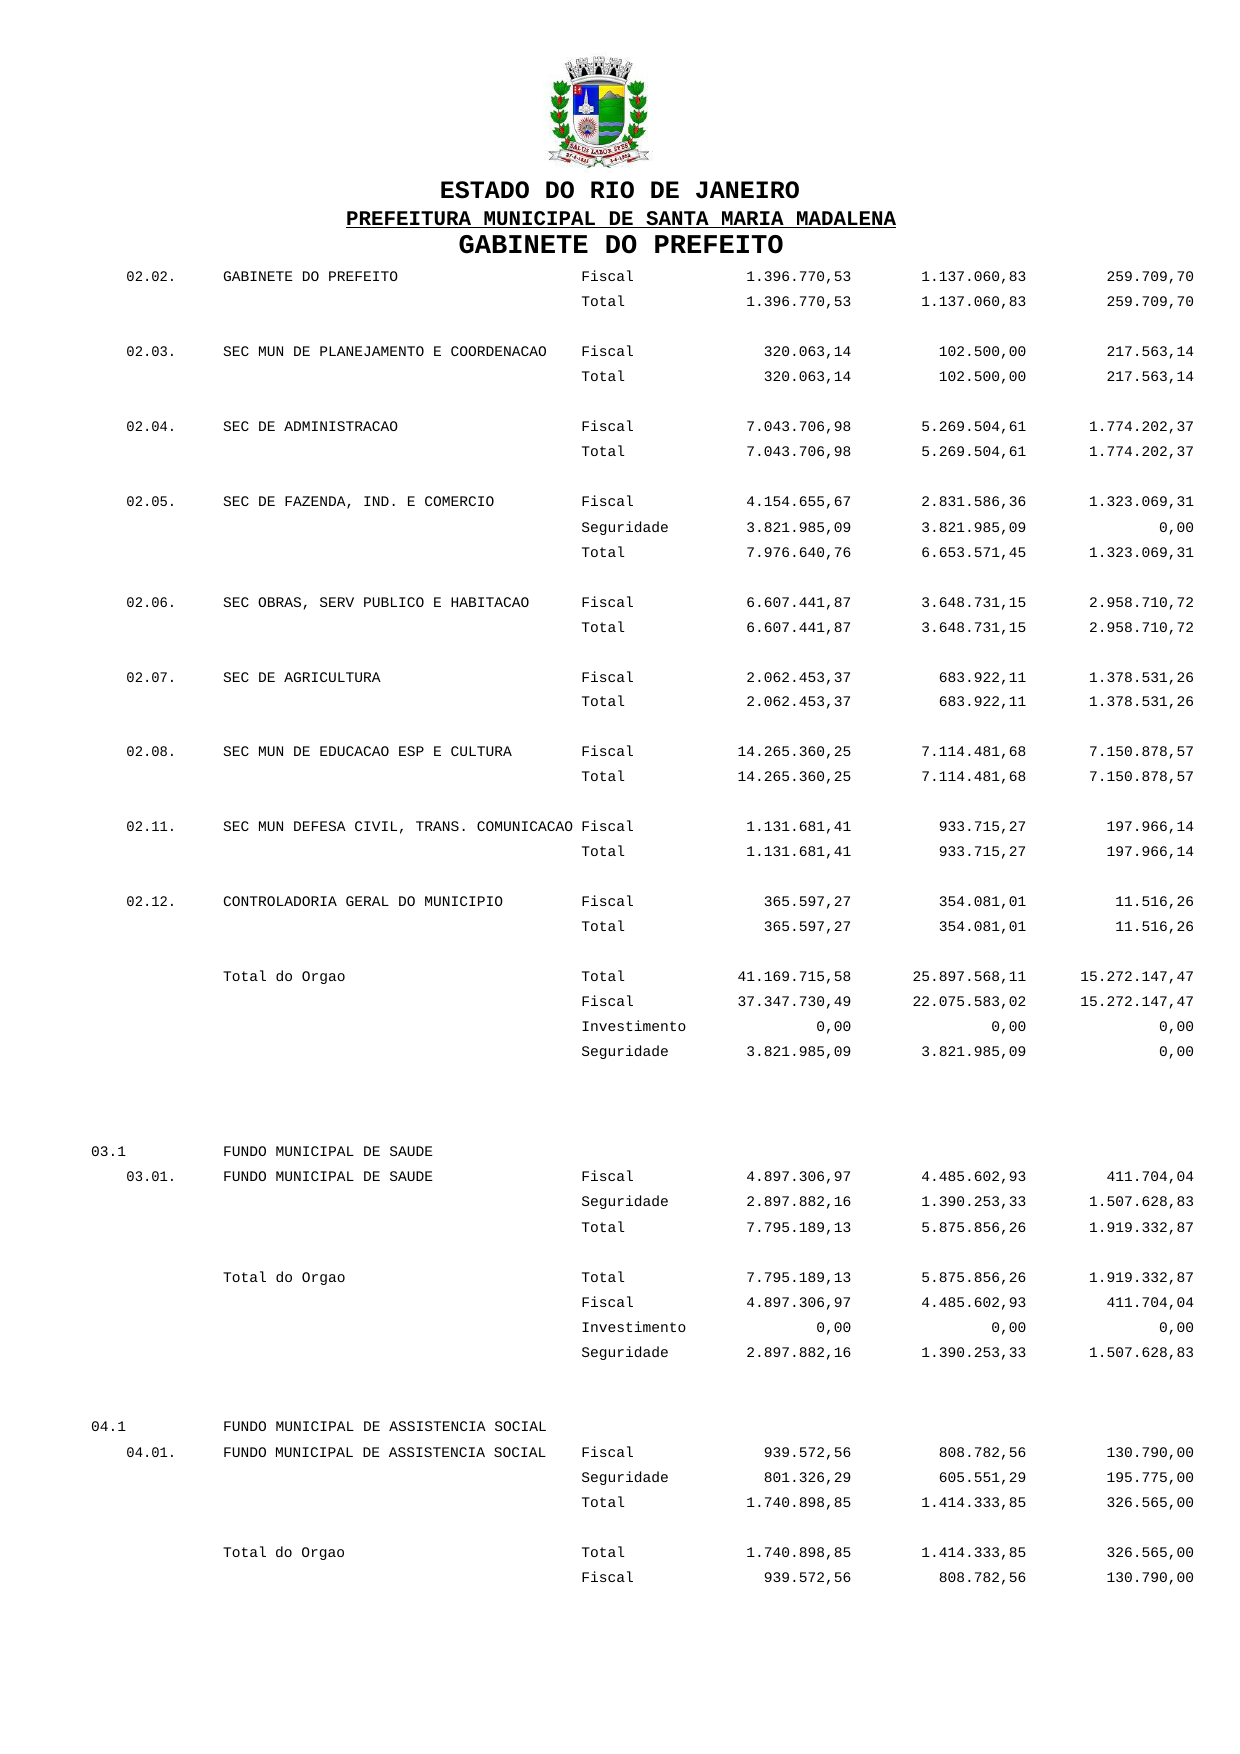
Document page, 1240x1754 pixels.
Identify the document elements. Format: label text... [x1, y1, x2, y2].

table_header Fiscal [506, 1169, 712, 1185]
table_cell 2.062.453,37 [708, 685, 873, 710]
table_cell Fiscal [577, 860, 708, 910]
table_cell 5.269.504,61 [873, 385, 1050, 435]
table_cell 195.775,00 [1063, 1460, 1194, 1485]
text GABINETE DO PREFEITO [458, 230, 1194, 260]
table_cell 15.272.147,47 [1050, 985, 1194, 1010]
table_cell Fiscal [563, 1560, 704, 1585]
table_cell [117, 910, 196, 935]
table_cell 02.03. [117, 310, 196, 360]
table_cell 1.774.202,37 [1050, 435, 1194, 460]
table_cell 217.563,14 [1050, 360, 1194, 385]
table_cell 1.740.898,85 [704, 1485, 879, 1510]
table_cell 7.150.878,57 [1050, 760, 1194, 785]
table_cell 5.875.856,26 [879, 1235, 1054, 1285]
table_cell 7.795.189,13 [713, 1235, 879, 1285]
table_header 1.396.770,53 [708, 269, 873, 285]
table_cell 1.137.060,83 [873, 285, 1050, 310]
table_header 411.704,04 [1054, 1169, 1194, 1185]
table_cell [196, 510, 577, 535]
table_cell [271, 1485, 562, 1510]
table_cell 22.075.583,02 [873, 985, 1050, 1010]
table_header 130.790,00 [1063, 1444, 1194, 1460]
table_cell 808.782,56 [879, 1560, 1062, 1585]
table_cell [117, 1210, 196, 1235]
table_cell [196, 1485, 271, 1510]
table_cell SEC MUN DEFESA CIVIL, TRANS. COMUNICACAO [196, 785, 577, 835]
table_cell 0,00 [1050, 1035, 1194, 1060]
table_cell Total [577, 535, 708, 560]
table_cell [117, 1310, 196, 1335]
table_cell 6.607.441,87 [708, 610, 873, 635]
table_cell 605.551,29 [879, 1460, 1062, 1485]
table_cell [196, 1560, 271, 1585]
table_cell 365.597,27 [708, 860, 873, 910]
table_cell 1.396.770,53 [708, 285, 873, 310]
table_cell [196, 1310, 506, 1335]
table_cell 0,00 [1050, 510, 1194, 535]
table_cell 5.269.504,61 [873, 435, 1050, 460]
table_cell 02.06. [117, 560, 196, 610]
table_cell 933.715,27 [873, 785, 1050, 835]
table_cell 1.390.253,33 [879, 1185, 1054, 1210]
table_cell [117, 760, 196, 785]
table_cell [117, 1335, 196, 1360]
table_cell Fiscal [506, 1285, 712, 1310]
table_cell 2.897.882,16 [713, 1185, 879, 1210]
table_cell Total [577, 610, 708, 635]
table_cell 0,00 [1050, 1010, 1194, 1035]
table_cell 0,00 [708, 1010, 873, 1035]
table_cell [117, 610, 196, 635]
table_cell 15.272.147,47 [1050, 935, 1194, 985]
table_cell 37.347.730,49 [708, 985, 873, 1010]
table_cell [196, 685, 577, 710]
table_cell Total [577, 285, 708, 310]
table_cell 3.648.731,15 [873, 560, 1050, 610]
table_cell Seguridade [506, 1185, 712, 1210]
table_cell Seguridade [563, 1460, 704, 1485]
table_cell SEC DE AGRICULTURA [196, 635, 577, 685]
table_cell 6.653.571,45 [873, 535, 1050, 560]
table_cell 217.563,14 [1050, 310, 1194, 360]
table_cell [117, 435, 196, 460]
table_cell Total [577, 935, 708, 985]
table_cell [196, 535, 577, 560]
table_cell 7.043.706,98 [708, 385, 873, 435]
table_cell [117, 535, 196, 560]
table_cell 02.04. [117, 385, 196, 435]
table_cell 1.507.628,83 [1054, 1335, 1194, 1360]
table_cell 02.05. [117, 460, 196, 510]
table_cell [117, 835, 196, 860]
table_cell 0,00 [879, 1310, 1054, 1335]
table_cell 6.607.441,87 [708, 560, 873, 610]
table_cell [117, 935, 196, 985]
table_cell [117, 1235, 196, 1285]
table_cell 411.704,04 [1054, 1285, 1194, 1310]
table_cell [117, 1010, 196, 1035]
table_cell Total [577, 435, 708, 460]
table_cell 1.378.531,26 [1050, 635, 1194, 685]
table_cell Fiscal [577, 560, 708, 610]
table_cell 0,00 [713, 1310, 879, 1335]
table_cell 1.131.681,41 [708, 835, 873, 860]
table_cell 1.323.069,31 [1050, 460, 1194, 510]
table_cell 3.821.985,09 [873, 510, 1050, 535]
table_header 4.485.602,93 [879, 1169, 1054, 1185]
table_cell 1.919.332,87 [1054, 1210, 1194, 1235]
table_cell 02.07. [117, 635, 196, 685]
table_cell [117, 685, 196, 710]
table_cell 933.715,27 [873, 835, 1050, 860]
table_cell 0,00 [1054, 1310, 1194, 1335]
table_cell Fiscal [577, 785, 708, 835]
table_cell [117, 1485, 196, 1510]
table_cell 3.821.985,09 [873, 1035, 1050, 1060]
table_cell [117, 985, 196, 1010]
table_cell [196, 360, 577, 385]
table_cell Investimento [577, 1010, 708, 1035]
table_cell 11.516,26 [1050, 910, 1194, 935]
table_cell Total do Orgao [196, 1235, 506, 1285]
table_cell [117, 1185, 196, 1210]
table_cell Seguridade [506, 1335, 712, 1360]
table_cell 1.740.898,85 [704, 1510, 879, 1560]
table_cell [117, 510, 196, 535]
table_cell Total [577, 835, 708, 860]
text ESTADO DO RIO DE JANEIRO [439, 178, 1194, 206]
table_cell 365.597,27 [708, 910, 873, 935]
table_cell Total [577, 685, 708, 710]
table_header 02.02. [117, 269, 196, 285]
table_cell Total [506, 1210, 712, 1235]
table_cell [117, 285, 196, 310]
table_cell 02.12. [117, 860, 196, 910]
table_cell 3.821.985,09 [708, 510, 873, 535]
table_header 03.01. [117, 1169, 196, 1185]
table_cell 2.831.586,36 [873, 460, 1050, 510]
table_cell 14.265.360,25 [708, 760, 873, 785]
table_cell Fiscal [577, 460, 708, 510]
table_cell [196, 285, 577, 310]
table_cell Total [506, 1235, 712, 1285]
table_cell 7.150.878,57 [1050, 710, 1194, 760]
table_cell 2.958.710,72 [1050, 610, 1194, 635]
table_cell SEC OBRAS, SERV PUBLICO E HABITACAO [196, 560, 577, 610]
table_cell 320.063,14 [708, 360, 873, 385]
table_cell [117, 1510, 196, 1560]
table_cell Fiscal [577, 635, 708, 685]
table_cell 102.500,00 [873, 360, 1050, 385]
table_header FUNDO [196, 1444, 271, 1460]
table_cell 7.114.481,68 [873, 710, 1050, 760]
table_cell Fiscal [577, 385, 708, 435]
table_cell [196, 910, 577, 935]
table_cell [196, 435, 577, 460]
table_cell 354.081,01 [873, 860, 1050, 910]
table_cell 2.062.453,37 [708, 635, 873, 685]
table_cell 326.565,00 [1063, 1510, 1194, 1560]
table_cell 259.709,70 [1050, 285, 1194, 310]
table_cell [117, 1035, 196, 1060]
table_cell 1.414.333,85 [879, 1510, 1062, 1560]
table_cell [196, 1210, 506, 1235]
table_cell [117, 1285, 196, 1310]
table_cell 14.265.360,25 [708, 710, 873, 760]
table_cell Total [563, 1485, 704, 1510]
table_cell Fiscal [577, 310, 708, 360]
table_cell 197.966,14 [1050, 835, 1194, 860]
table_cell 4.485.602,93 [879, 1285, 1054, 1310]
table_cell 5.875.856,26 [879, 1210, 1054, 1235]
list FUNDO MUNICIPAL DE ASSISTENCIA SOCIAL [91, 1419, 1194, 1435]
table_cell SEC DE ADMINISTRACAO [196, 385, 577, 435]
table_cell 02.08. [117, 710, 196, 760]
table_cell 3.821.985,09 [708, 1035, 873, 1060]
table_header 1.137.060,83 [873, 269, 1050, 285]
table_cell [117, 1560, 196, 1585]
table_header Fiscal [563, 1444, 704, 1460]
table_cell 1.774.202,37 [1050, 385, 1194, 435]
table_cell 11.516,26 [1050, 860, 1194, 910]
table_cell CONTROLADORIA GERAL DO MUNICIPIO [196, 860, 577, 910]
table_cell Total [563, 1510, 704, 1560]
table_cell do Orgao [271, 1510, 562, 1560]
table_cell [117, 1460, 196, 1485]
table_cell 1.919.332,87 [1054, 1235, 1194, 1285]
table_header 259.709,70 [1050, 269, 1194, 285]
table_cell [196, 985, 577, 1010]
table_header 808.782,56 [879, 1444, 1062, 1460]
table_cell [196, 1035, 577, 1060]
table_cell 41.169.715,58 [708, 935, 873, 985]
table_header 04.01. [117, 1444, 196, 1460]
table_cell 1.414.333,85 [879, 1485, 1062, 1510]
table_cell [196, 1010, 577, 1035]
table_cell 354.081,01 [873, 910, 1050, 935]
table_cell 102.500,00 [873, 310, 1050, 360]
table_cell SEC DE FAZENDA, IND. E COMERCIO [196, 460, 577, 510]
table_cell 7.043.706,98 [708, 435, 873, 460]
table_cell Total do Orgao [196, 935, 577, 985]
table_cell 683.922,11 [873, 635, 1050, 685]
table_cell 4.897.306,97 [713, 1285, 879, 1310]
table_cell 801.326,29 [704, 1460, 879, 1485]
table_cell 1.131.681,41 [708, 785, 873, 835]
table_cell 4.154.655,67 [708, 460, 873, 510]
table_cell 25.897.568,11 [873, 935, 1050, 985]
table_cell 2.958.710,72 [1050, 560, 1194, 610]
table_cell Total [196, 1510, 271, 1560]
table_cell 326.565,00 [1063, 1485, 1194, 1510]
table_cell 3.648.731,15 [873, 610, 1050, 635]
table_cell 1.323.069,31 [1050, 535, 1194, 560]
table_header 4.897.306,97 [713, 1169, 879, 1185]
table_cell 7.976.640,76 [708, 535, 873, 560]
list FUNDO MUNICIPAL DE SAUDE [91, 1144, 1194, 1160]
table_header Fiscal [577, 269, 708, 285]
table_cell [196, 610, 577, 635]
table_header MUNICIPAL DE ASSISTENCIA SOCIAL [271, 1444, 562, 1460]
table_cell [196, 760, 577, 785]
table_cell [196, 835, 577, 860]
table_cell 939.572,56 [704, 1560, 879, 1585]
table_cell 0,00 [873, 1010, 1050, 1035]
table_cell Fiscal [577, 710, 708, 760]
table_cell [196, 1285, 506, 1310]
table_cell Seguridade [577, 1035, 708, 1060]
table_cell [196, 1185, 506, 1210]
table_header GABINETE DO PREFEITO [196, 269, 577, 285]
table_cell 320.063,14 [708, 310, 873, 360]
table_cell Total [577, 360, 708, 385]
table_cell [271, 1460, 562, 1485]
table_cell Total [577, 760, 708, 785]
table_cell SEC MUN DE EDUCACAO ESP E CULTURA [196, 710, 577, 760]
table_cell Seguridade [577, 510, 708, 535]
table_cell 02.11. [117, 785, 196, 835]
table_cell Investimento [506, 1310, 712, 1335]
table_cell 7.795.189,13 [713, 1210, 879, 1235]
table_cell 683.922,11 [873, 685, 1050, 710]
table_cell SEC MUN DE PLANEJAMENTO E COORDENACAO [196, 310, 577, 360]
table_cell [196, 1460, 271, 1485]
table_cell Total [577, 910, 708, 935]
text PREFEITURA MUNICIPAL DE SANTA MARIA MADALENA [346, 206, 1194, 230]
table_cell 197.966,14 [1050, 785, 1194, 835]
table_cell 1.507.628,83 [1054, 1185, 1194, 1210]
table_cell [117, 360, 196, 385]
table_cell 1.378.531,26 [1050, 685, 1194, 710]
table_cell [196, 1335, 506, 1360]
table_cell 130.790,00 [1063, 1560, 1194, 1585]
table_cell 2.897.882,16 [713, 1335, 879, 1360]
table_cell Fiscal [577, 985, 708, 1010]
table_header FUNDO MUNICIPAL DE SAUDE [196, 1169, 506, 1185]
table_cell [271, 1560, 562, 1585]
table_header 939.572,56 [704, 1444, 879, 1460]
table_cell 1.390.253,33 [879, 1335, 1054, 1360]
table_cell 7.114.481,68 [873, 760, 1050, 785]
